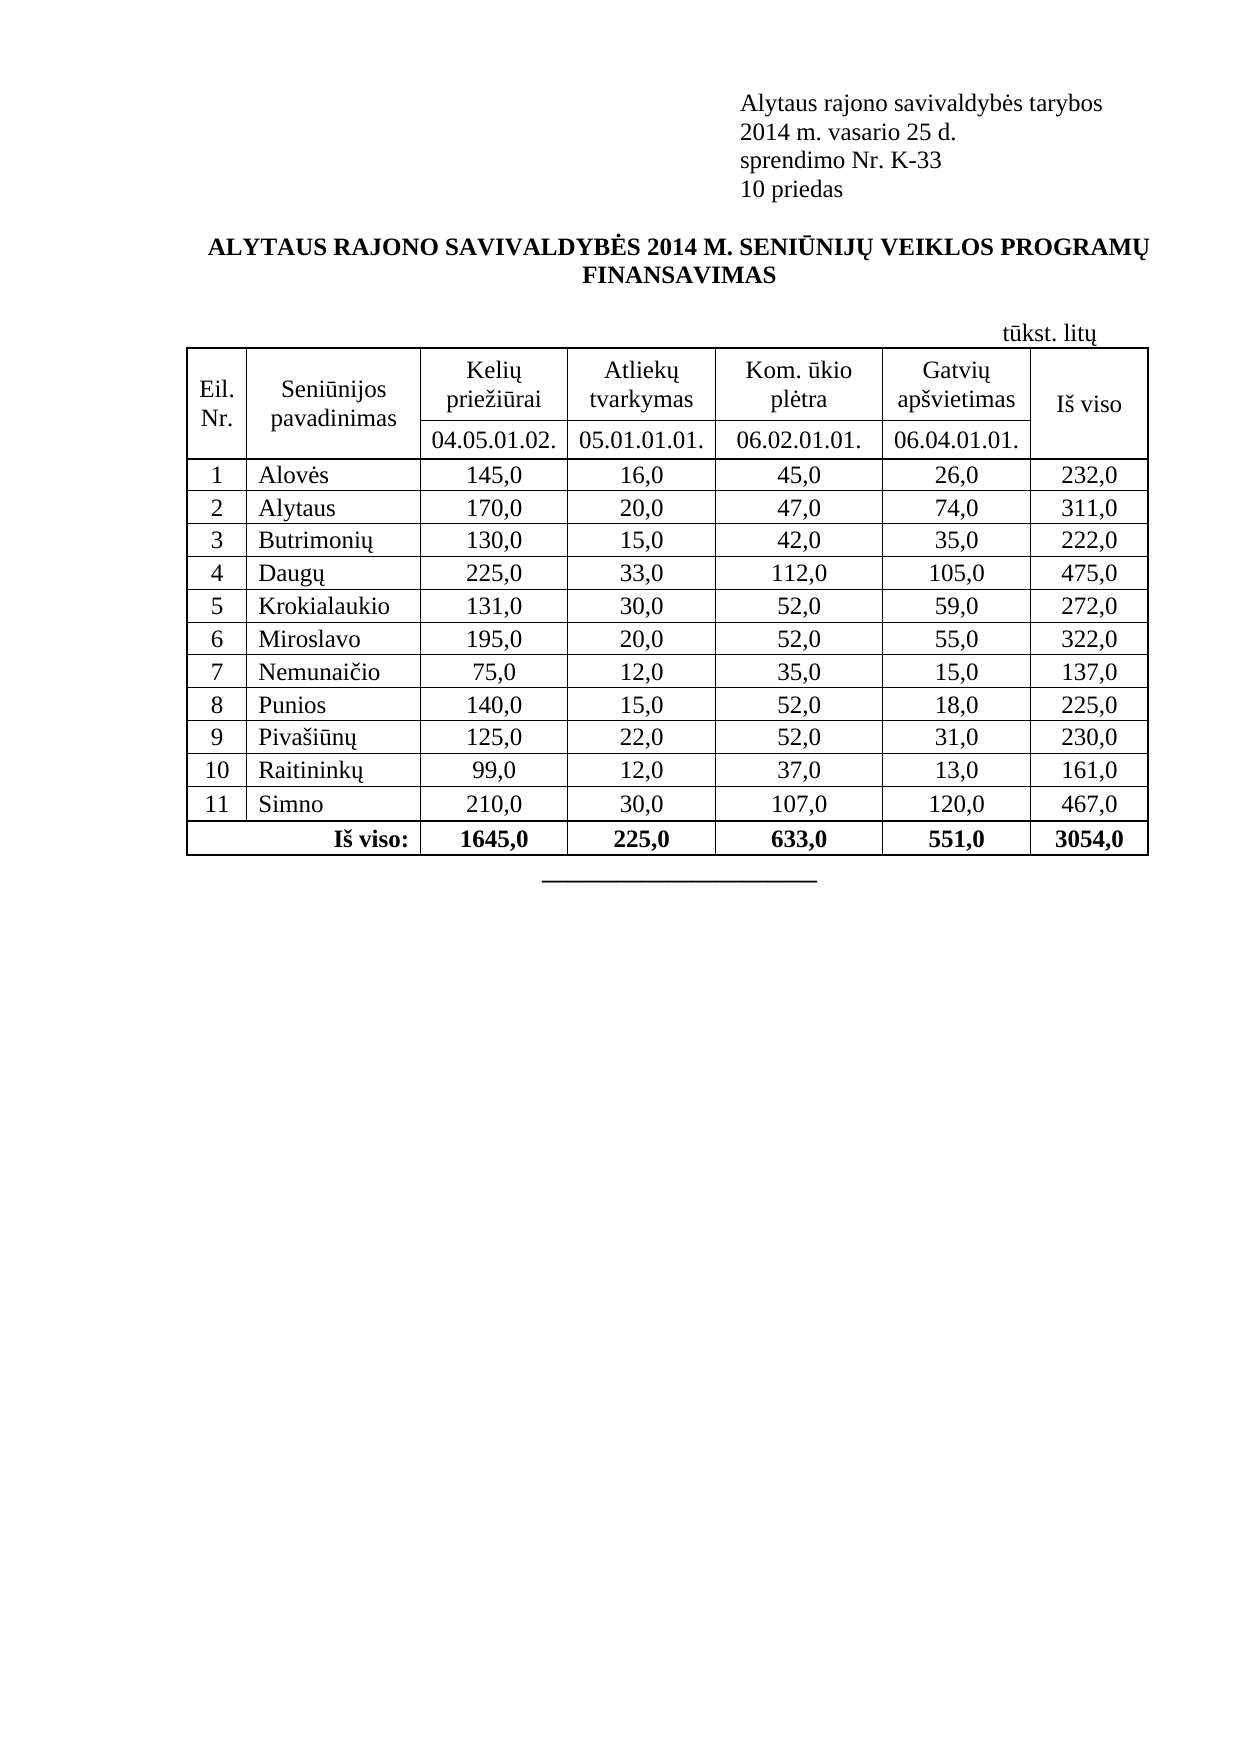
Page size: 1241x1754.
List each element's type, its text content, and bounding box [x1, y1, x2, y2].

table_cell 52,0 [716, 721, 882, 753]
table_cell 13,0 [883, 754, 1030, 786]
table_cell 195,0 [421, 623, 567, 654]
table_cell 20,0 [568, 491, 715, 523]
text ______________________ [177, 856, 1181, 885]
table_cell 47,0 [716, 491, 882, 523]
table_cell 4 [188, 557, 246, 589]
table_cell Alytaus [247, 491, 420, 523]
table_cell 30,0 [568, 590, 715, 622]
table_cell Iš viso: [188, 822, 420, 854]
table_cell 52,0 [716, 688, 882, 720]
table_cell 06.04.01.01. [883, 421, 1030, 457]
table_cell 15,0 [568, 524, 715, 556]
table_cell 16,0 [568, 460, 715, 490]
table_cell 33,0 [568, 557, 715, 589]
table_cell 6 [188, 623, 246, 654]
table_cell 225,0 [1031, 688, 1147, 720]
table_cell 05.01.01.01. [568, 421, 715, 457]
table_header Eil. Nr. [188, 349, 246, 457]
table_cell 06.02.01.01. [716, 421, 882, 457]
table_cell Butrimonių [247, 524, 420, 556]
table_cell 633,0 [716, 822, 882, 854]
table_cell 137,0 [1031, 655, 1147, 687]
table_cell 26,0 [883, 460, 1030, 490]
table_cell 04.05.01.02. [421, 421, 567, 457]
table_cell 42,0 [716, 524, 882, 556]
table_cell 322,0 [1031, 623, 1147, 654]
table_header Seniūnijos pavadinimas [247, 349, 420, 457]
text 2014 m. vasario 25 d. [177, 117, 1181, 145]
table_cell 210,0 [421, 787, 567, 820]
table_cell 140,0 [421, 688, 567, 720]
table_cell 130,0 [421, 524, 567, 556]
table_cell 170,0 [421, 491, 567, 523]
table_cell Pivašiūnų [247, 721, 420, 753]
table_cell 232,0 [1031, 460, 1147, 490]
table_cell 74,0 [883, 491, 1030, 523]
table_cell 222,0 [1031, 524, 1147, 556]
table_header Kom. ūkio plėtra [716, 349, 882, 420]
table_cell 31,0 [883, 721, 1030, 753]
table_cell 3 [188, 524, 246, 556]
table_cell Alovės [247, 460, 420, 490]
table_cell 161,0 [1031, 754, 1147, 786]
table_cell 22,0 [568, 721, 715, 753]
table_cell 5 [188, 590, 246, 622]
table_cell 9 [188, 721, 246, 753]
table_cell 18,0 [883, 688, 1030, 720]
table_cell 230,0 [1031, 721, 1147, 753]
table_cell 52,0 [716, 623, 882, 654]
table_cell 3054,0 [1031, 822, 1147, 854]
table_cell 20,0 [568, 623, 715, 654]
table_cell 37,0 [716, 754, 882, 786]
text ALYTAUS RAJONO SAVIVALDYBĖS 2014 M. SENIŪNIJŲ VEIKLOS PROGRAMŲ FINANSAVIMAS [177, 232, 1181, 289]
table_cell 225,0 [568, 822, 715, 854]
table_cell 107,0 [716, 787, 882, 820]
table_cell Krokialaukio [247, 590, 420, 622]
table_cell 35,0 [883, 524, 1030, 556]
table_cell 272,0 [1031, 590, 1147, 622]
text Alytaus rajono savivaldybės tarybos [177, 88, 1181, 117]
text 10 priedas [177, 174, 1181, 203]
table_cell Simno [247, 787, 420, 820]
table_cell 2 [188, 491, 246, 523]
table_cell 52,0 [716, 590, 882, 622]
table_cell 15,0 [568, 688, 715, 720]
table_cell 12,0 [568, 754, 715, 786]
table_cell 99,0 [421, 754, 567, 786]
table_cell 551,0 [883, 822, 1030, 854]
table_cell 1 [188, 460, 246, 490]
table_cell Raitininkų [247, 754, 420, 786]
table_cell 7 [188, 655, 246, 687]
table_cell 120,0 [883, 787, 1030, 820]
table_cell 112,0 [716, 557, 882, 589]
table_cell 10 [188, 754, 246, 786]
table_cell 11 [188, 787, 246, 820]
table_cell 131,0 [421, 590, 567, 622]
table_cell 55,0 [883, 623, 1030, 654]
table_cell 59,0 [883, 590, 1030, 622]
table_cell 475,0 [1031, 557, 1147, 589]
table_cell Miroslavo [247, 623, 420, 654]
table_cell 8 [188, 688, 246, 720]
table_header Kelių priežiūrai [421, 349, 567, 420]
table_cell 311,0 [1031, 491, 1147, 523]
table_cell 30,0 [568, 787, 715, 820]
table_cell 105,0 [883, 557, 1030, 589]
text sprendimo Nr. K-33 [177, 145, 1181, 174]
table_cell 467,0 [1031, 787, 1147, 820]
table_cell Punios [247, 688, 420, 720]
table_cell 1645,0 [421, 822, 567, 854]
table_cell 125,0 [421, 721, 567, 753]
table_cell 145,0 [421, 460, 567, 490]
table_cell 225,0 [421, 557, 567, 589]
table_cell 75,0 [421, 655, 567, 687]
table_header Gatvių apšvietimas [883, 349, 1030, 420]
table_header Atliekų tvarkymas [568, 349, 715, 420]
table_cell 45,0 [716, 460, 882, 490]
table_cell 15,0 [883, 655, 1030, 687]
table_cell 12,0 [568, 655, 715, 687]
table_cell Nemunaičio [247, 655, 420, 687]
table_header Iš viso [1031, 349, 1147, 457]
table_cell Daugų [247, 557, 420, 589]
text tūkst. litų [177, 318, 1181, 347]
table_cell 35,0 [716, 655, 882, 687]
